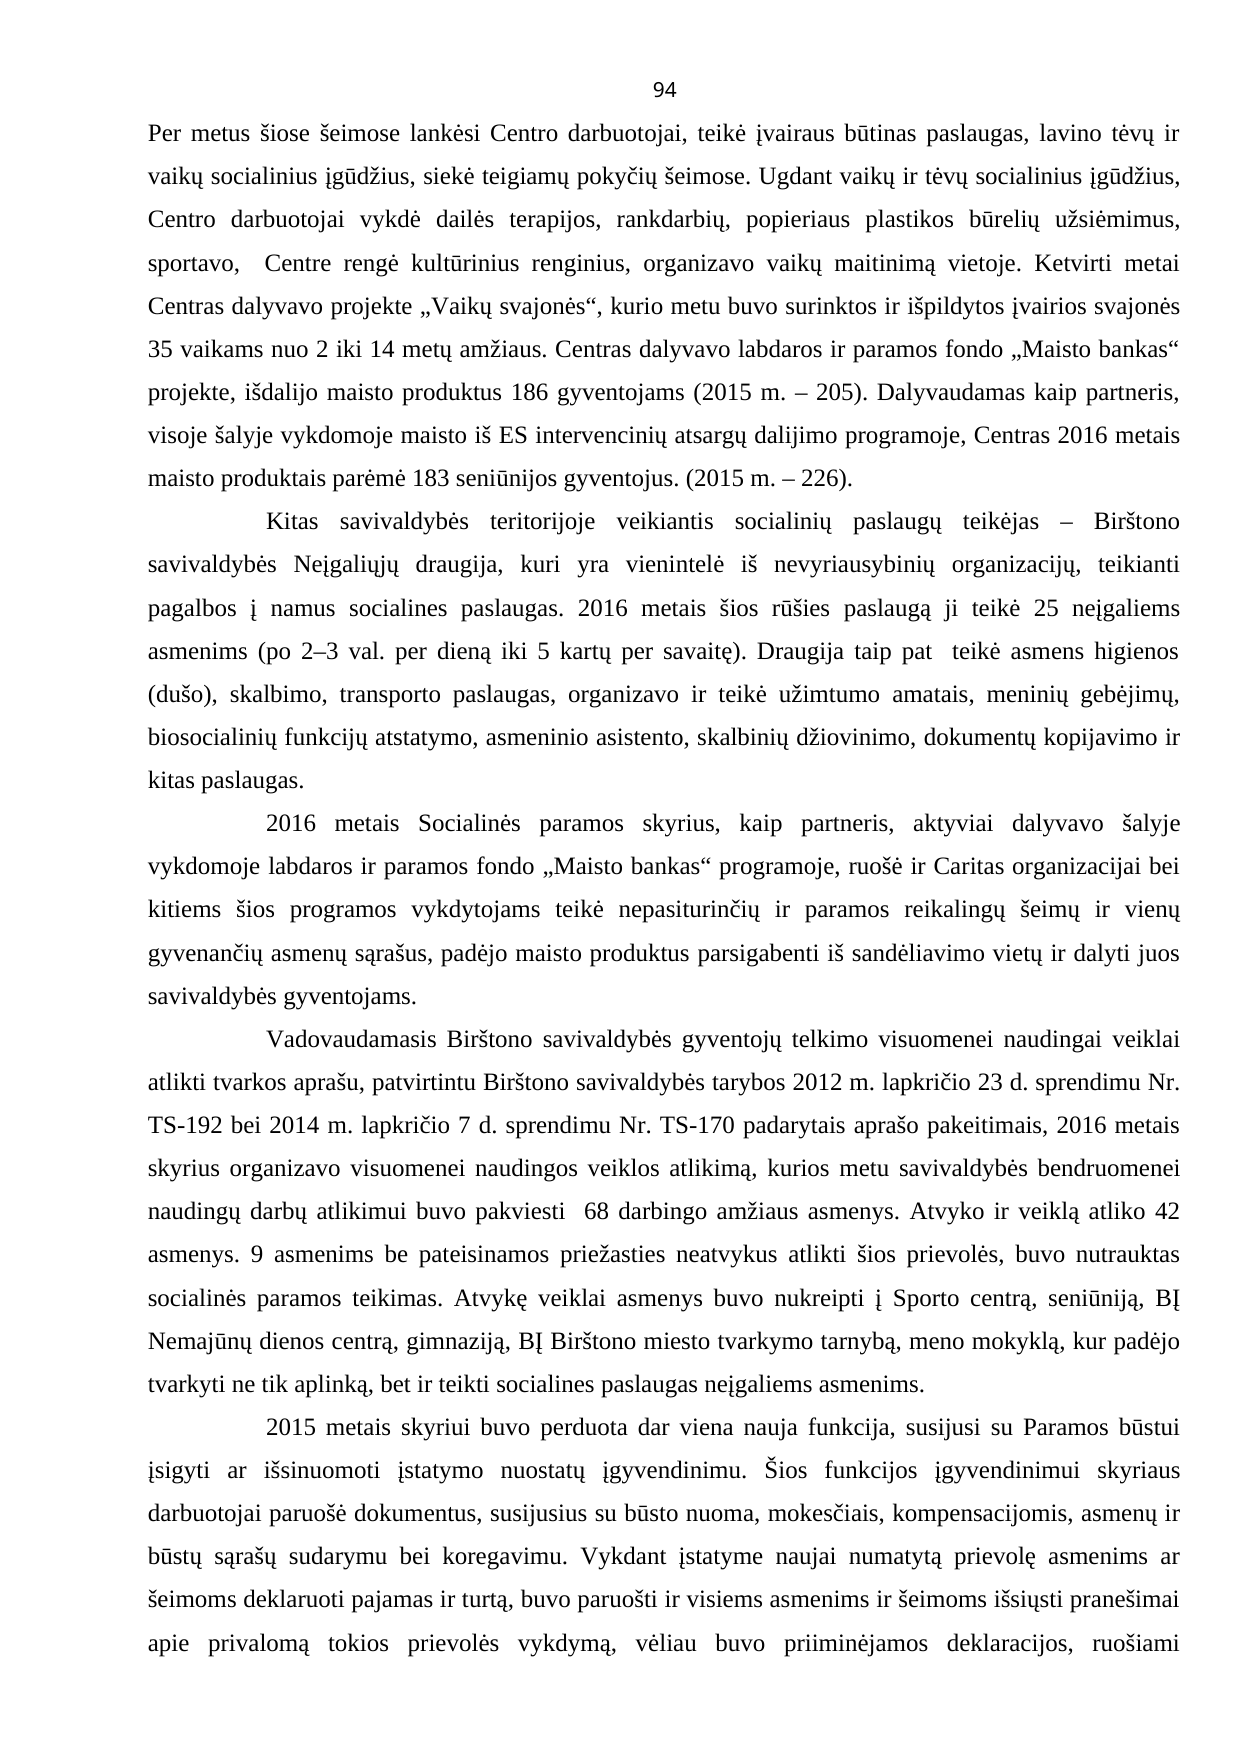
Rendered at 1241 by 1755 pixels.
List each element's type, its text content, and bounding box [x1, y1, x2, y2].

text Vadovaudamasis Birštono savivaldybės gyventojų telkimo visuomenei naudingai veiklai atlikti tvarkos aprašu, patvirtintu Birštono savivaldybės tarybos 2012 m. lapkričio 23 d. sprendimu Nr. TS-192 bei 2014 m. lapkričio 7 d. sprendimu Nr. TS-170 padarytais aprašo pakeitimais, 2016 metais skyrius organizavo visuomenei naudingos veiklos atlikimą, kurios metu savivaldybės bendruomenei naudingų darbų atlikimui buvo pakviesti 68 darbingo amžiaus asmenys. Atvyko ir veiklą atliko 42 asmenys. 9 asmenims be pateisinamos priežasties neatvykus atlikti šios prievolės, buvo nutrauktas socialinės paramos teikimas. Atvykę veiklai asmenys buvo nukreipti į Sporto centrą, seniūniją, BĮ Nemajūnų dienos centrą, gimnaziją, BĮ Birštono miesto tvarkymo tarnybą, meno mokyklą, kur padėjo tvarkyti ne tik aplinką, bet ir teikti socialines paslaugas neįgaliems asmenims. [148, 1024, 1181, 1398]
text Kitas savivaldybės teritorijoje veikiantis socialinių paslaugų teikėjas – Birštono savivaldybės Neįgaliųjų draugija, kuri yra vienintelė iš nevyriausybinių organizacijų, teikianti pagalbos į namus socialines paslaugas. 2016 metais šios rūšies paslaugą ji teikė 25 neįgaliems asmenims (po 2–3 val. per dieną iki 5 kartų per savaitę). Draugija taip pat teikė asmens higienos (dušo), skalbimo, transporto paslaugas, organizavo ir teikė užimtumo amatais, meninių gebėjimų, biosocialinių funkcijų atstatymo, asmeninio asistento, skalbinių džiovinimo, dokumentų kopijavimo ir kitas paslaugas. [148, 506, 1181, 794]
text 2015 metais skyriui buvo perduota dar viena nauja funkcija, susijusi su Paramos būstui įsigyti ar išsinuomoti įstatymo nuostatų įgyvendinimu. Šios funkcijos įgyvendinimui skyriaus darbuotojai paruošė dokumentus, susijusius su būsto nuoma, mokesčiais, kompensacijomis, asmenų ir būstų sąrašų sudarymu bei koregavimu. Vykdant įstatyme naujai numatytą prievolę asmenims ar šeimoms deklaruoti pajamas ir turtą, buvo paruošti ir visiems asmenims ir šeimoms išsiųsti pranešimai apie privalomą tokios prievolės vykdymą, vėliau buvo priiminėjamos deklaracijos, ruošiami [148, 1412, 1181, 1656]
text Per metus šiose šeimose lankėsi Centro darbuotojai, teikė įvairaus būtinas paslaugas, lavino tėvų ir vaikų socialinius įgūdžius, siekė teigiamų pokyčių šeimose. Ugdant vaikų ir tėvų socialinius įgūdžius, Centro darbuotojai vykdė dailės terapijos, rankdarbių, popieriaus plastikos būrelių užsiėmimus, sportavo, Centre rengė kultūrinius renginius, organizavo vaikų maitinimą vietoje. Ketvirti metai Centras dalyvavo projekte „Vaikų svajonės“, kurio metu buvo surinktos ir išpildytos įvairios svajonės 35 vaikams nuo 2 iki 14 metų amžiaus. Centras dalyvavo labdaros ir paramos fondo „Maisto bankas“ projekte, išdalijo maisto produktus 186 gyventojams (2015 m. – 205). Dalyvaudamas kaip partneris, visoje šalyje vykdomoje maisto iš ES intervencinių atsargų dalijimo programoje, Centras 2016 metais maisto produktais parėmė 183 seniūnijos gyventojus. (2015 m. – 226). [148, 118, 1181, 492]
text 2016 metais Socialinės paramos skyrius, kaip partneris, aktyviai dalyvavo šalyje vykdomoje labdaros ir paramos fondo „Maisto bankas“ programoje, ruošė ir Caritas organizacijai bei kitiems šios programos vykdytojams teikė nepasiturinčių ir paramos reikalingų šeimų ir vienų gyvenančių asmenų sąrašus, padėjo maisto produktus parsigabenti iš sandėliavimo vietų ir dalyti juos savivaldybės gyventojams. [148, 808, 1181, 1009]
